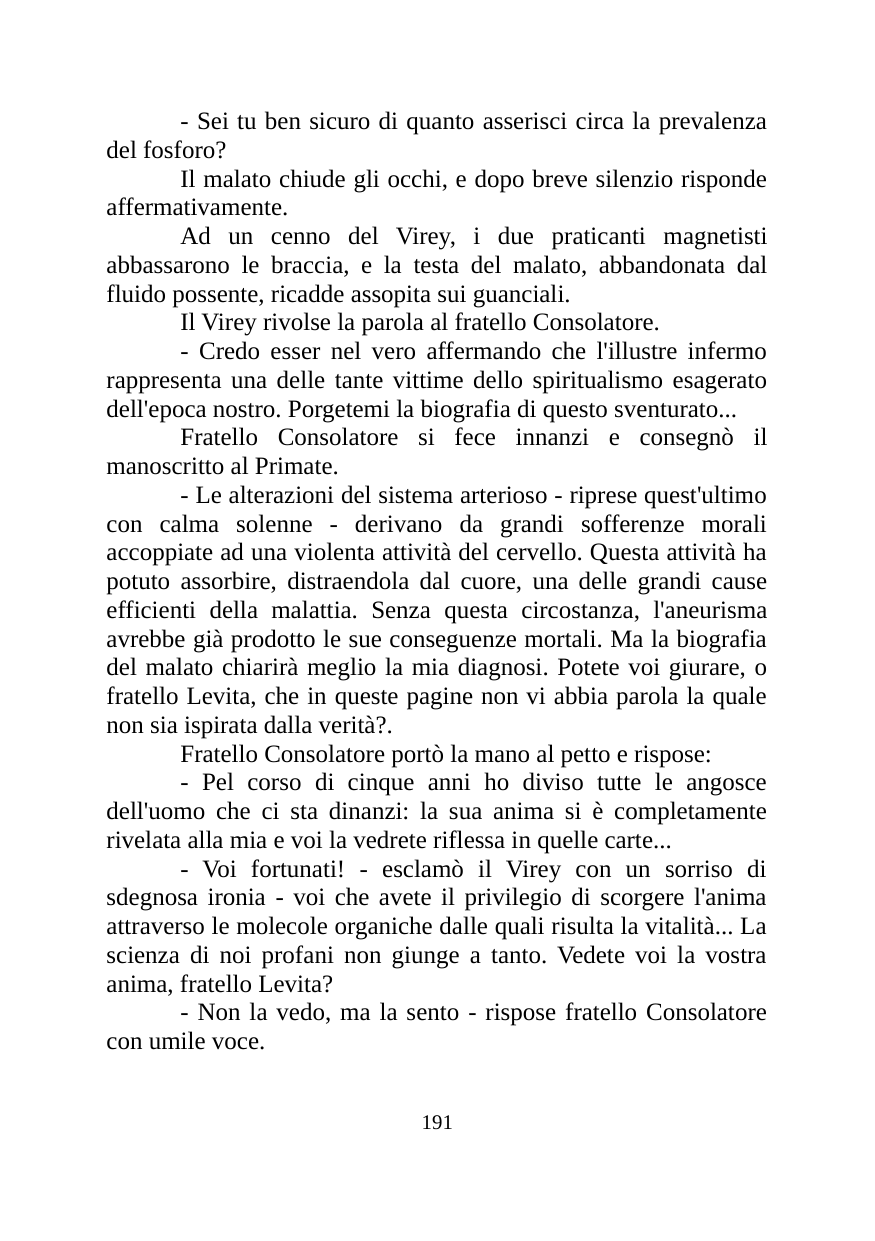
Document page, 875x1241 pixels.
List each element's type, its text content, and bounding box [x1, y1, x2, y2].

text Fratello Consolatore si fece innanzi e consegnò il manoscritto al Primate. [106, 422, 768, 480]
text Il malato chiude gli occhi, e dopo breve silenzio risponde affermativamente. [106, 164, 768, 221]
text - Le alterazioni del sistema arterioso - riprese quest'ultimo con calma solenne - derivano da grandi sofferenze morali accoppiate ad una violenta attività del cervello. Questa attività ha potuto assorbire, distraendola dal cuore, una delle grandi cause efficienti della malattia. Senza questa circostanza, l'aneurisma avrebbe già prodotto le sue conseguenze mortali. Ma la biografia del malato chiarirà meglio la mia diagnosi. Potete voi giurare, o fratello Levita, che in queste pagine non vi abbia parola la quale non sia ispirata dalla verità?. [106, 480, 768, 739]
text - Voi fortunati! - esclamò il Virey con un sorriso di sdegnosa ironia - voi che avete il privilegio di scorgere l'anima attraverso le molecole organiche dalle quali risulta la vitalità... La scienza di noi profani non giunge a tanto. Vedete voi la vostra anima, fratello Levita? [106, 854, 768, 997]
text - Pel corso di cinque anni ho diviso tutte le angosce dell'uomo che ci sta dinanzi: la sua anima si è completamente rivelata alla mia e voi la vedrete riflessa in quelle carte... [106, 767, 768, 854]
text Fratello Consolatore portò la mano al petto e rispose: [106, 739, 768, 767]
text Il Virey rivolse la parola al fratello Consolatore. [106, 307, 768, 336]
text - Non la vedo, ma la sento - rispose fratello Consolatore con umile voce. [106, 997, 768, 1055]
text - Credo esser nel vero affermando che l'illustre infermo rappresenta una delle tante vittime dello spiritualismo esagerato dell'epoca nostro. Porgetemi la biografia di questo sventurato... [106, 336, 768, 422]
text - Sei tu ben sicuro di quanto asserisci circa la prevalenza del fosforo? [106, 106, 768, 164]
text Ad un cenno del Virey, i due praticanti magnetisti abbassarono le braccia, e la testa del malato, abbandonata dal fluido possente, ricadde assopita sui guanciali. [106, 221, 768, 307]
